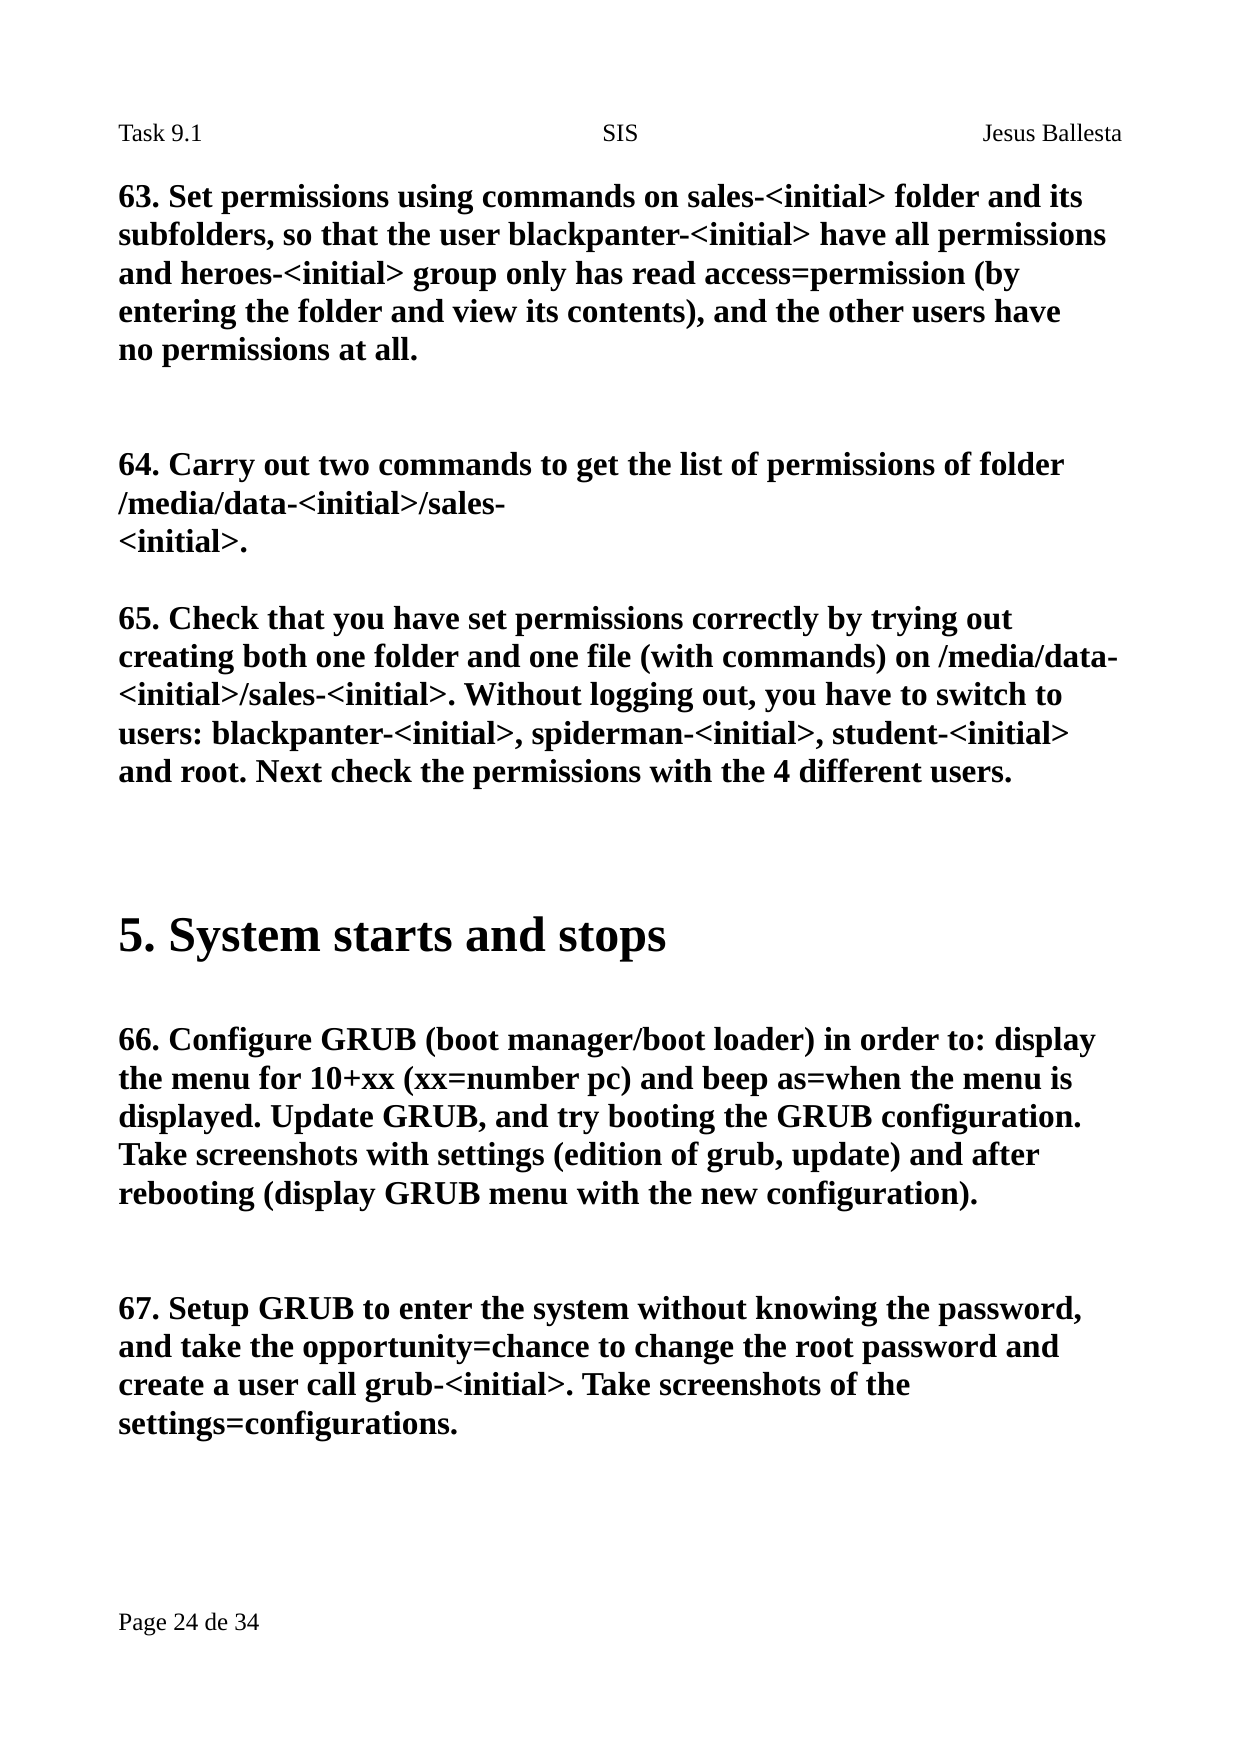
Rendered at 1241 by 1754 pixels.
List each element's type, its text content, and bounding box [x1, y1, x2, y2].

text rebooting (display GRUB menu with the new configuration). [118, 1173, 1122, 1211]
text <initial>. [118, 521, 1122, 560]
text 66. Configure GRUB (boot manager/boot loader) in order to: display the menu for 10+xx (xx=number pc) and beep as=when the menu is displayed. Update GRUB, and try booting the GRUB configuration. Take screenshots with settings (edition of grub, update) and after [118, 1020, 1122, 1173]
text 67. Setup GRUB to enter the system without knowing the password, and take the opportunity=chance to change the root password and create a user call grub-<initial>. Take screenshots of the settings=configurations. [118, 1288, 1122, 1441]
text 5. System starts and stops [118, 905, 1122, 962]
text 64. Carry out two commands to get the list of permissions of folder /media/data-<initial>/sales- [118, 445, 1122, 521]
text 65. Check that you have set permissions correctly by trying out creating both one folder and one file (with commands) on /media/data-<initial>/sales-<initial>. Without logging out, you have to switch to users: blackpanter-<initial>, spiderman-<initial>, student-<initial> and root. Next check the permissions with the 4 different users. [118, 598, 1122, 790]
text no permissions at all. [118, 330, 1122, 368]
text 63. Set permissions using commands on sales-<initial> folder and its subfolders, so that the user blackpanter-<initial> have all permissions and heroes-<initial> group only has read access=permission (by entering the folder and view its contents), and the other users have [118, 176, 1122, 330]
